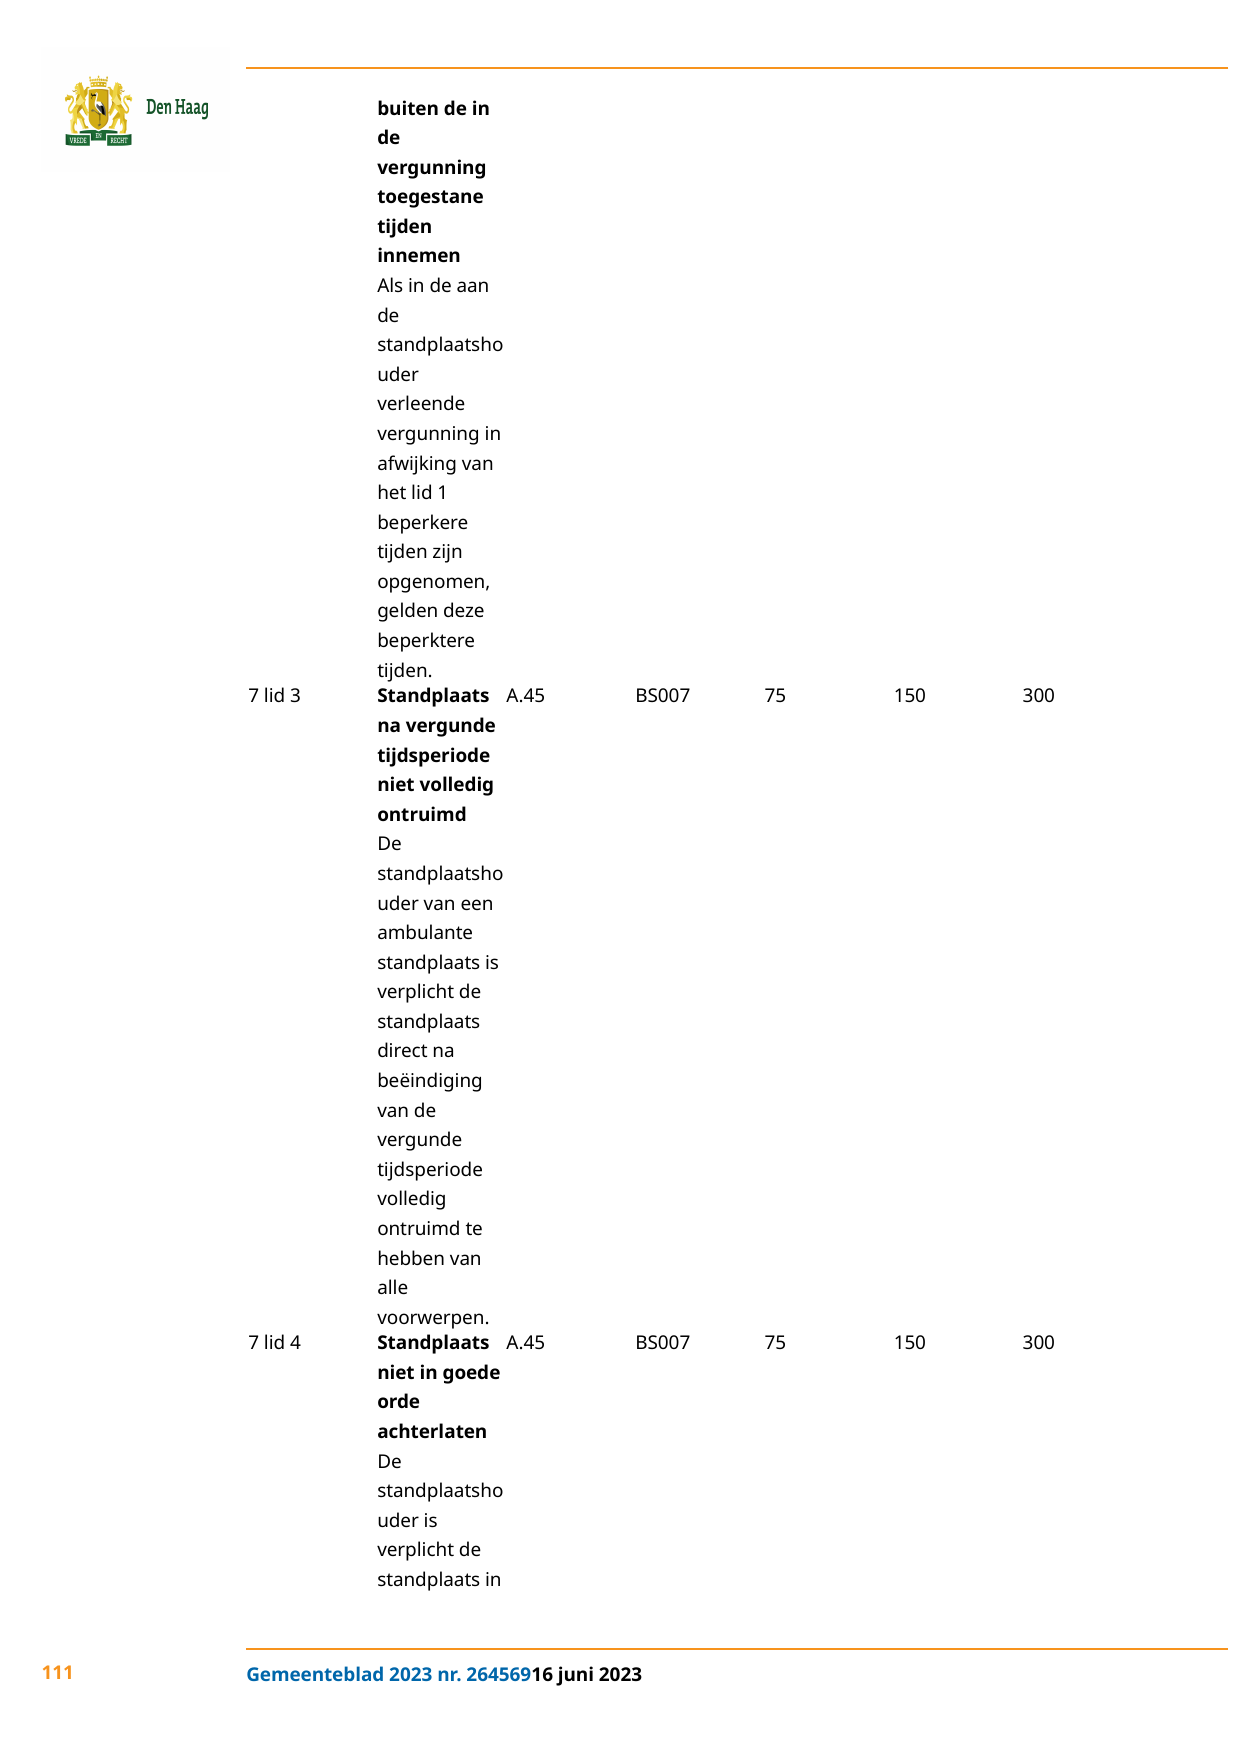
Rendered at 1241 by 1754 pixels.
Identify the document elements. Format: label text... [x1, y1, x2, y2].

table_cell Standplaats niet in goede orde achterlaten De standplaatshouder is verplicht de standplaats in [377, 1330, 506, 1592]
table_cell [1023, 95, 1152, 683]
table_cell 300 [1023, 1330, 1152, 1592]
table_cell 75 [764, 683, 893, 1329]
table_cell BS007 [635, 683, 764, 1329]
table_cell Standplaats na vergunde tijdsperiode niet volledig ontruimd De standplaatshouder van een ambulante standplaats is verplicht de standplaats direct na beëindiging van de vergunde tijdsperiode volledig ontruimd te hebben van alle voorwerpen. [377, 683, 506, 1329]
table_cell 150 [894, 1330, 1022, 1592]
picture [41, 47, 231, 172]
table_cell [248, 95, 377, 683]
table_cell BS007 [635, 1330, 764, 1592]
table_cell [764, 95, 893, 683]
table_cell 75 [764, 1330, 893, 1592]
table_cell 7 lid 4 [248, 1330, 377, 1592]
table_cell A.45 [506, 1330, 635, 1592]
table_cell [635, 95, 764, 683]
table_cell A.45 [506, 683, 635, 1329]
table_cell [894, 95, 1022, 683]
table_cell [506, 95, 635, 683]
table_cell 7 lid 3 [248, 683, 377, 1329]
table_cell buiten de in de vergunning toegestane tijden innemen Als in de aan de standplaatshouder verleende vergunning in afwijking van het lid 1 beperkere tijden zijn opgenomen, gelden deze beperktere tijden. [377, 95, 506, 683]
table_cell 150 [894, 683, 1022, 1329]
table_cell 300 [1023, 683, 1152, 1329]
